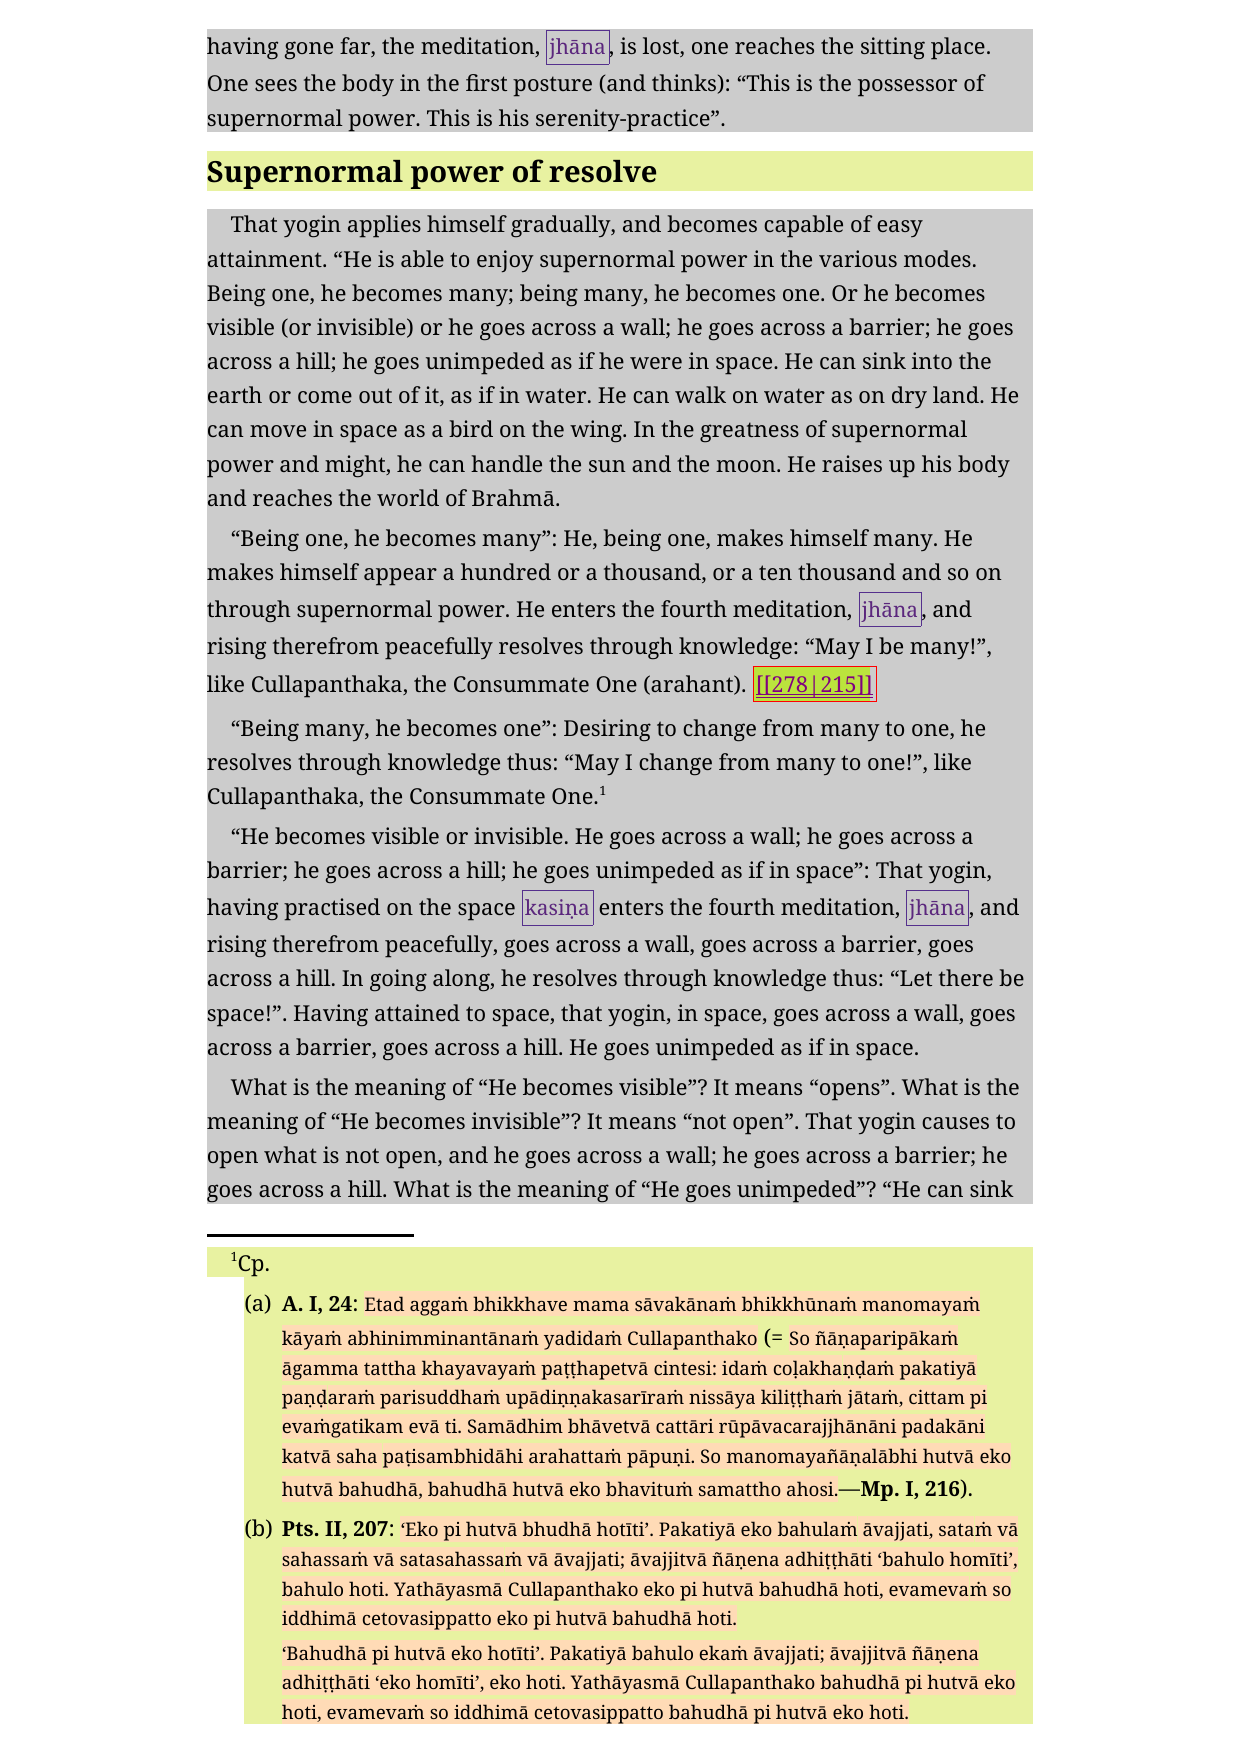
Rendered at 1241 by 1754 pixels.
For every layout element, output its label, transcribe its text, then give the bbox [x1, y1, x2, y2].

text What is the meaning of “He becomes visible”? It means “opens”. What is the meaning of “He becomes invisible”? It means “not open”. That yogin causes to open what is not open, and he goes across a wall; he goes across a barrier; he goes across a hill. What is the meaning of “He goes unimpeded”? “He can sink [207, 1072, 1033, 1204]
text That yogin applies himself gradually, and becomes capable of easy attainment. “He is able to enjoy supernormal power in the various modes. Being one, he becomes many; being many, he becomes one. Or he becomes visible (or invisible) or he goes across a wall; he goes across a barrier; he goes across a hill; he goes unimpeded as if he were in space. He can sink into the earth or come out of it, as if in water. He can walk on water as on dry land. He can move in space as a bird on the wing. In the greatness of supernormal power and might, he can handle the sun and the moon. He raises up his body and reaches the world of Brahmā. [207, 209, 1033, 512]
list Pts. II, 207: ‘Eko pi hutvā bhudhā hotīti’. Pakatiyā eko bahulaṁ āvajjati, sataṁ vā sahassaṁ vā satasahassaṁ vā āvajjati; āvajjitvā ñāṇena adhiṭṭhāti ‘bahulo homīti’, bahulo hoti. Yathāyasmā Cullapanthako eko pi hutvā bahudhā hoti, evamevaṁ so iddhimā cetovasippatto eko pi hutvā bahudhā hoti. [244, 1513, 1033, 1631]
text “Being many, he becomes one”: Desiring to change from many to one, he resolves through knowledge thus: “May I change from many to one!”, like Cullapanthaka, the Consummate One. [207, 713, 1033, 811]
text “He becomes visible or invisible. He goes across a wall; he goes across a barrier; he goes across a hill; he goes unimpeded as if in space”: That yogin, having practised on the space kasiṇa enters the fourth meditation, jhāna, and rising therefrom peacefully, goes across a wall, goes across a barrier, goes across a hill. In going along, he resolves through knowledge thus: “Let there be space!”. Having attained to space, that yogin, in space, goes across a wall, goes across a barrier, goes across a hill. He goes unimpeded as if in space. [207, 821, 1033, 1062]
text Cp. [207, 1247, 1033, 1277]
subtitle Supernormal power of resolve [207, 151, 1033, 191]
list ‘Bahudhā pi hutvā eko hotīti’. Pakatiyā bahulo ekaṁ āvajjati; āvajjitvā ñāṇena adhiṭṭhāti ‘eko homīti’, eko hoti. Yathāyasmā Cullapanthako bahudhā pi hutvā eko hoti, evamevaṁ so iddhimā cetovasippatto bahudhā pi hutvā eko hoti. [244, 1640, 1033, 1724]
text “Being one, he becomes many”: He, being one, makes himself many. He makes himself appear a hundred or a thousand, or a ten thousand and so on through supernormal power. He enters the fourth meditation, jhāna, and rising therefrom peacefully resolves through knowledge: “May I be many!”, like Cullapanthaka, the Consummate One (arahant). [[278|215]] [207, 523, 1033, 702]
text having gone far, the meditation, jhāna, is lost, one reaches the sitting place. One sees the body in the first posture (and thinks): “This is the possessor of supernormal power. This is his serenity-practice”. [207, 29, 1033, 132]
list A. I, 24: Etad aggaṁ bhikkhave mama sāvakānaṁ bhikkhūnaṁ manomayaṁ kāyaṁ abhinimminantānaṁ yadidaṁ Cullapanthako (= So ñāṇaparipākaṁ āgamma tattha khayavayaṁ paṭṭhapetvā cintesi: idaṁ coḷakhaṇḍaṁ pakatiyā paṇḍaraṁ parisuddhaṁ upādiṇṇakasarīraṁ nissāya kiliṭṭhaṁ jātaṁ, cittam pi evaṁgatikam evā ti. Samādhim bhāvetvā cattāri rūpāvacarajjhānāni padakāni katvā saha paṭisambhidāhi arahattaṁ pāpuṇi. So manomayañāṇalābhi hutvā eko hutvā bahudhā, bahudhā hutvā eko bhavituṁ samattho ahosi.—Mp. I, 216). [244, 1288, 1033, 1503]
